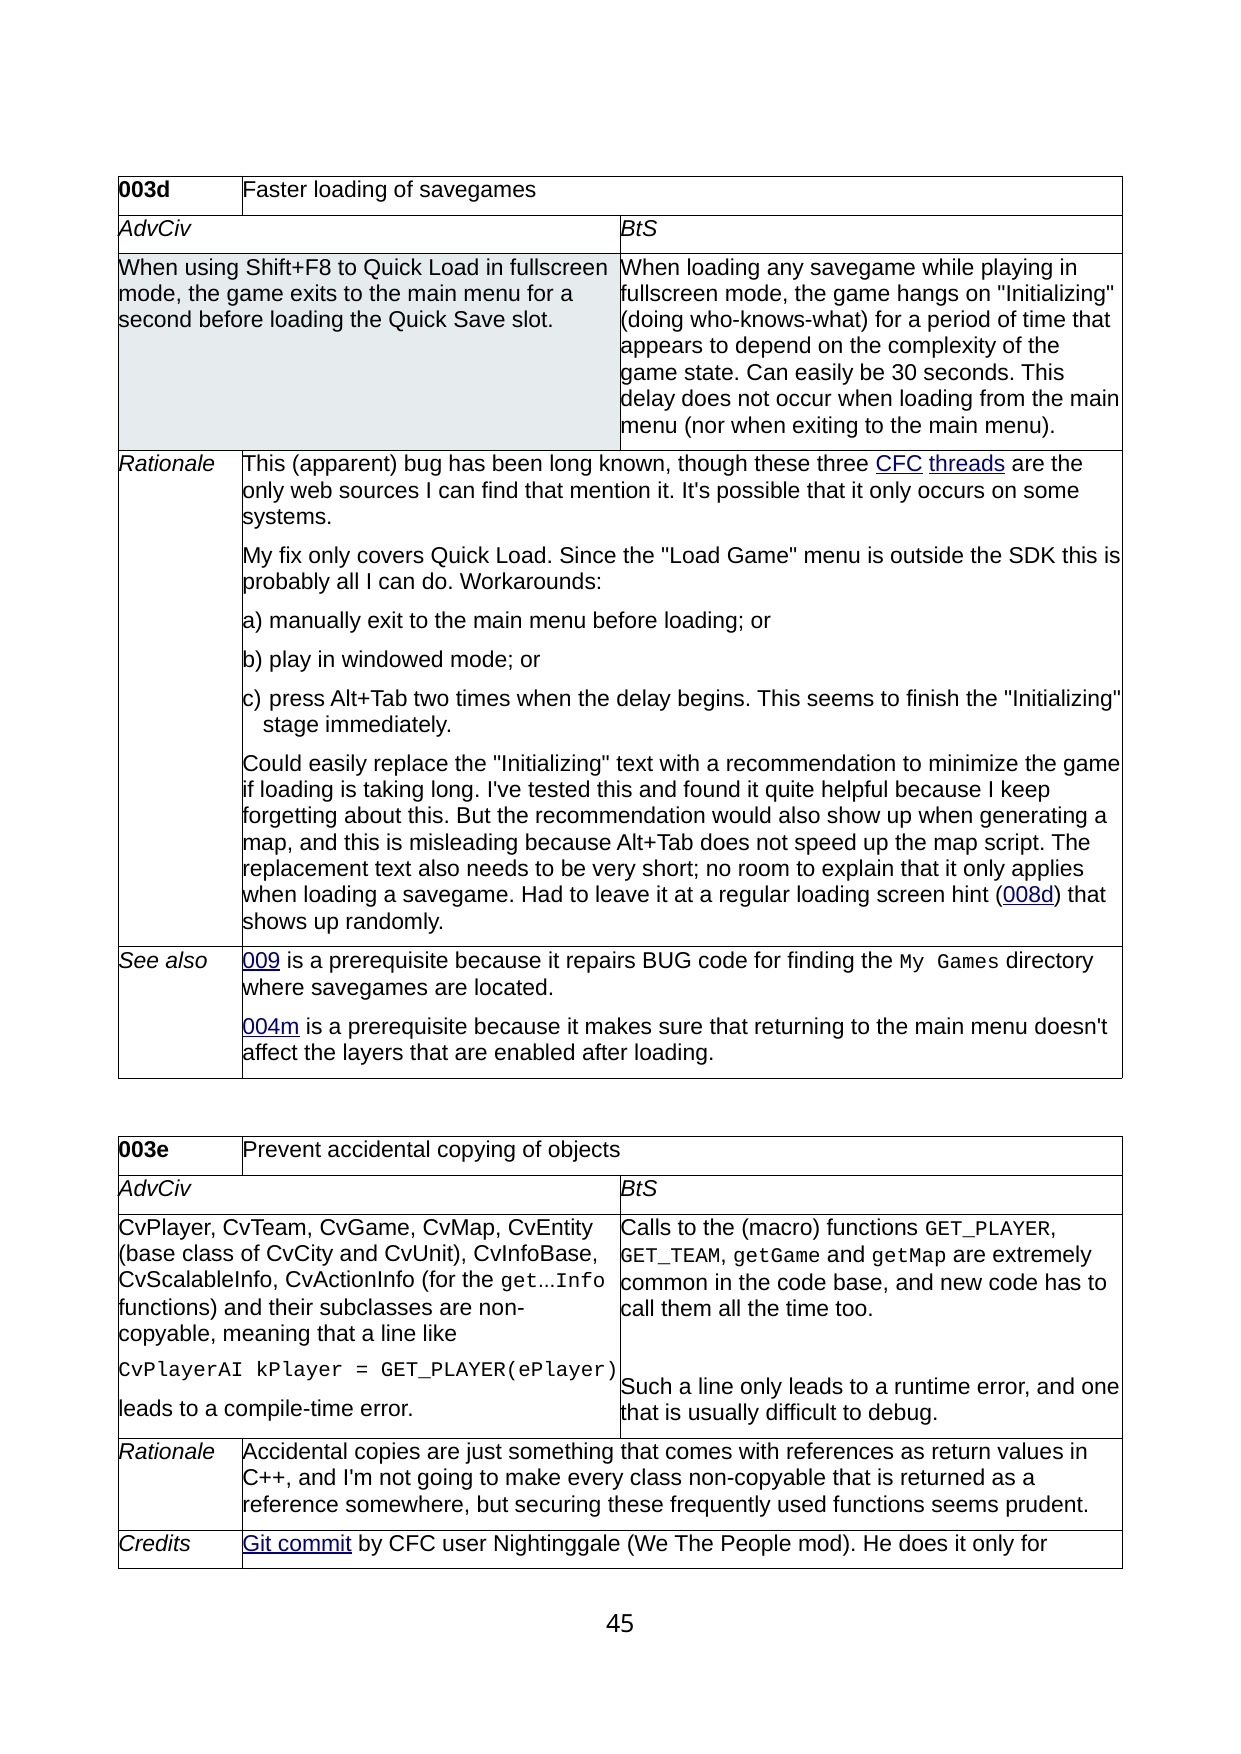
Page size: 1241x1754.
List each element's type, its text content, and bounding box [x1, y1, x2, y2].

table_cell When using Shift+F8 to Quick Load in fullscreen mode, the game exits to the main menu for a second before loading the Quick Save slot. [119, 254, 620, 450]
table_cell This (apparent) bug has been long known, though these three CFC threads are the only web sources I can find that mention it. It's possible that it only occurs on some systems. My fix only covers Quick Load. Since the "Load Game" menu is outside the SDK this is probably all I can do. Workarounds: manually exit to the main menu before loading; or play in windowed mode; or press Alt+Tab two times when the delay begins. This seems to finish the "Initializing" stage immediately. Could easily replace the "Initializing" text with a recommendation to minimize the game if loading is taking long. I've tested this and found it quite helpful because I keep forgetting about this. But the recommendation would also show up when generating a map, and this is misleading because Alt+Tab does not speed up the map script. The replacement text also needs to be very short; no room to explain that it only applies when loading a savegame. Had to leave it at a regular loading screen hint (008d) that shows up randomly. [243, 451, 1122, 946]
table_header 003e [119, 1137, 242, 1174]
table_cell Accidental copies are just something that comes with references as return values in C++, and I'm not going to make every class non-copyable that is returned as a reference somewhere, but securing these frequently used functions seems prudent. [243, 1439, 1122, 1529]
table_cell See also [119, 947, 242, 1078]
table_cell 009 is a prerequisite because it repairs BUG code for finding the My Games directory where savegames are located. 004m is a prerequisite because it makes sure that returning to the main menu doesn't affect the layers that are enabled after loading. [243, 947, 1122, 1078]
table_cell Credits [119, 1531, 242, 1568]
table_cell BtS [621, 216, 1122, 253]
table_cell AdvCiv [119, 1176, 620, 1213]
table_cell BtS [621, 1176, 1122, 1213]
table_cell Calls to the (macro) functions GET_PLAYER, GET_TEAM, getGame and getMap are extremely common in the code base, and new code has to call them all the time too. Such a line only leads to a runtime error, and one that is usually difficult to debug. [621, 1215, 1122, 1438]
table_header 003d [119, 177, 242, 214]
table_header Faster loading of savegames [243, 177, 1122, 214]
table_cell When loading any savegame while playing in fullscreen mode, the game hangs on "Initializing" (doing who-knows-what) for a period of time that appears to depend on the complexity of the game state. Can easily be 30 seconds. This delay does not occur when loading from the main menu (nor when exiting to the main menu). [621, 254, 1122, 450]
table_header Prevent accidental copying of objects [243, 1137, 1122, 1174]
table_cell AdvCiv [119, 216, 620, 253]
table_cell Rationale [119, 451, 242, 946]
table_cell Rationale [119, 1439, 242, 1529]
table_cell CvPlayer, CvTeam, CvGame, CvMap, CvEntity (base class of CvCity and CvUnit), CvInfoBase, CvScalableInfo, CvActionInfo (for the get...Info functions) and their subclasses are non-copyable, meaning that a line like CvPlayerAI kPlayer = GET_PLAYER(ePlayer) leads to a compile-time error. [119, 1215, 620, 1438]
table_cell Git commit by CFC user Nightinggale (We The People mod). He does it only for [243, 1531, 1122, 1568]
